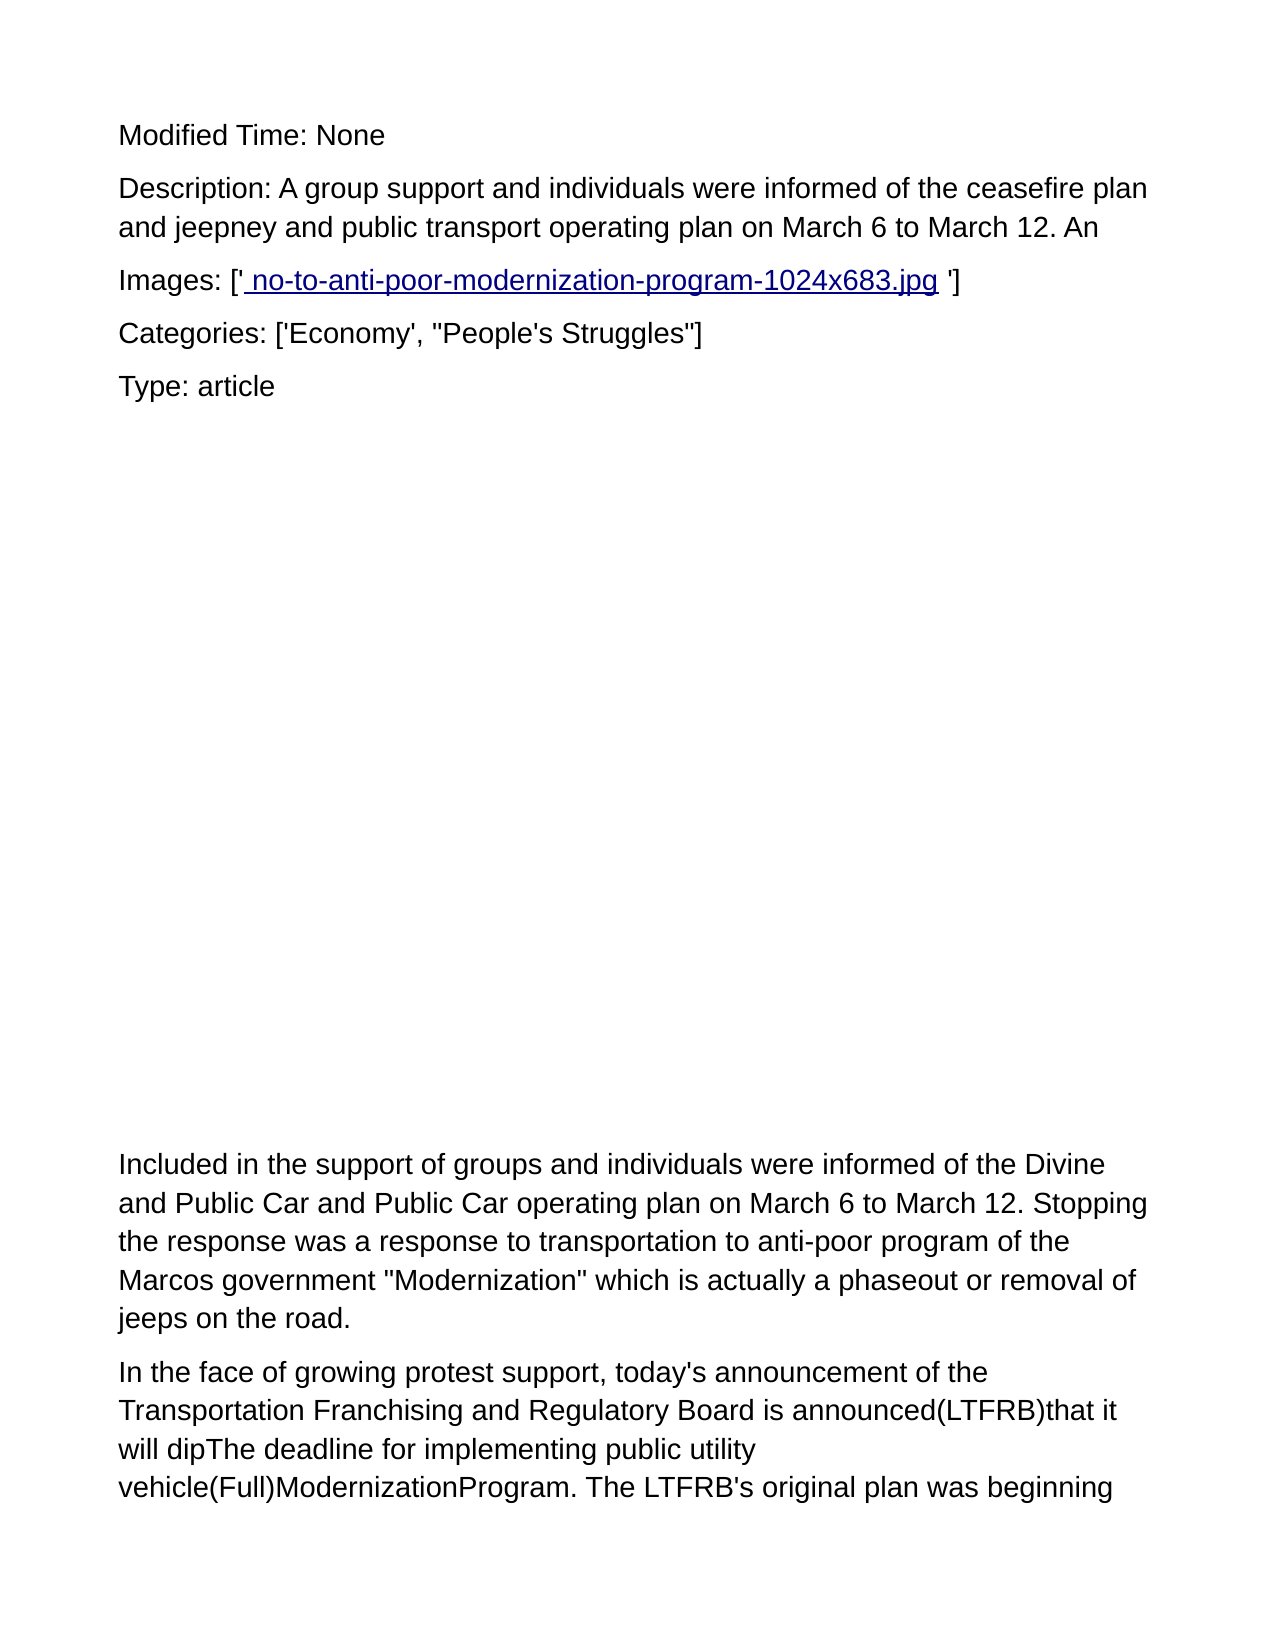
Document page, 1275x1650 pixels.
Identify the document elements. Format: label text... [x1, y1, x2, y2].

text Included in the support of groups and individuals were informed of the Divine and Public Car and Public Car operating plan on March 6 to March 12. Stopping the response was a response to transportation to anti-poor program of the Marcos government "Modernization" which is actually a phaseout or removal of jeeps on the road. [118, 422, 1157, 1335]
text Description: A group support and individuals were informed of the ceasefire plan and jeepney and public transport operating plan on March 6 to March 12. An [118, 171, 1157, 243]
text Modified Time: None [118, 118, 1157, 152]
text Categories: ['Economy', "People's Struggles"] [118, 316, 1157, 349]
text In the face of growing protest support, today's announcement of the Transportation Franchising and Regulatory Board is announced(LTFRB)that it will dipThe deadline for implementing public utility vehicle(Full)ModernizationProgram. The LTFRB's original plan was beginning [118, 1355, 1157, 1504]
text Type: article [118, 369, 1157, 403]
text Images: [' no-to-anti-poor-modernization-program-1024x683.jpg '] [118, 263, 1157, 296]
